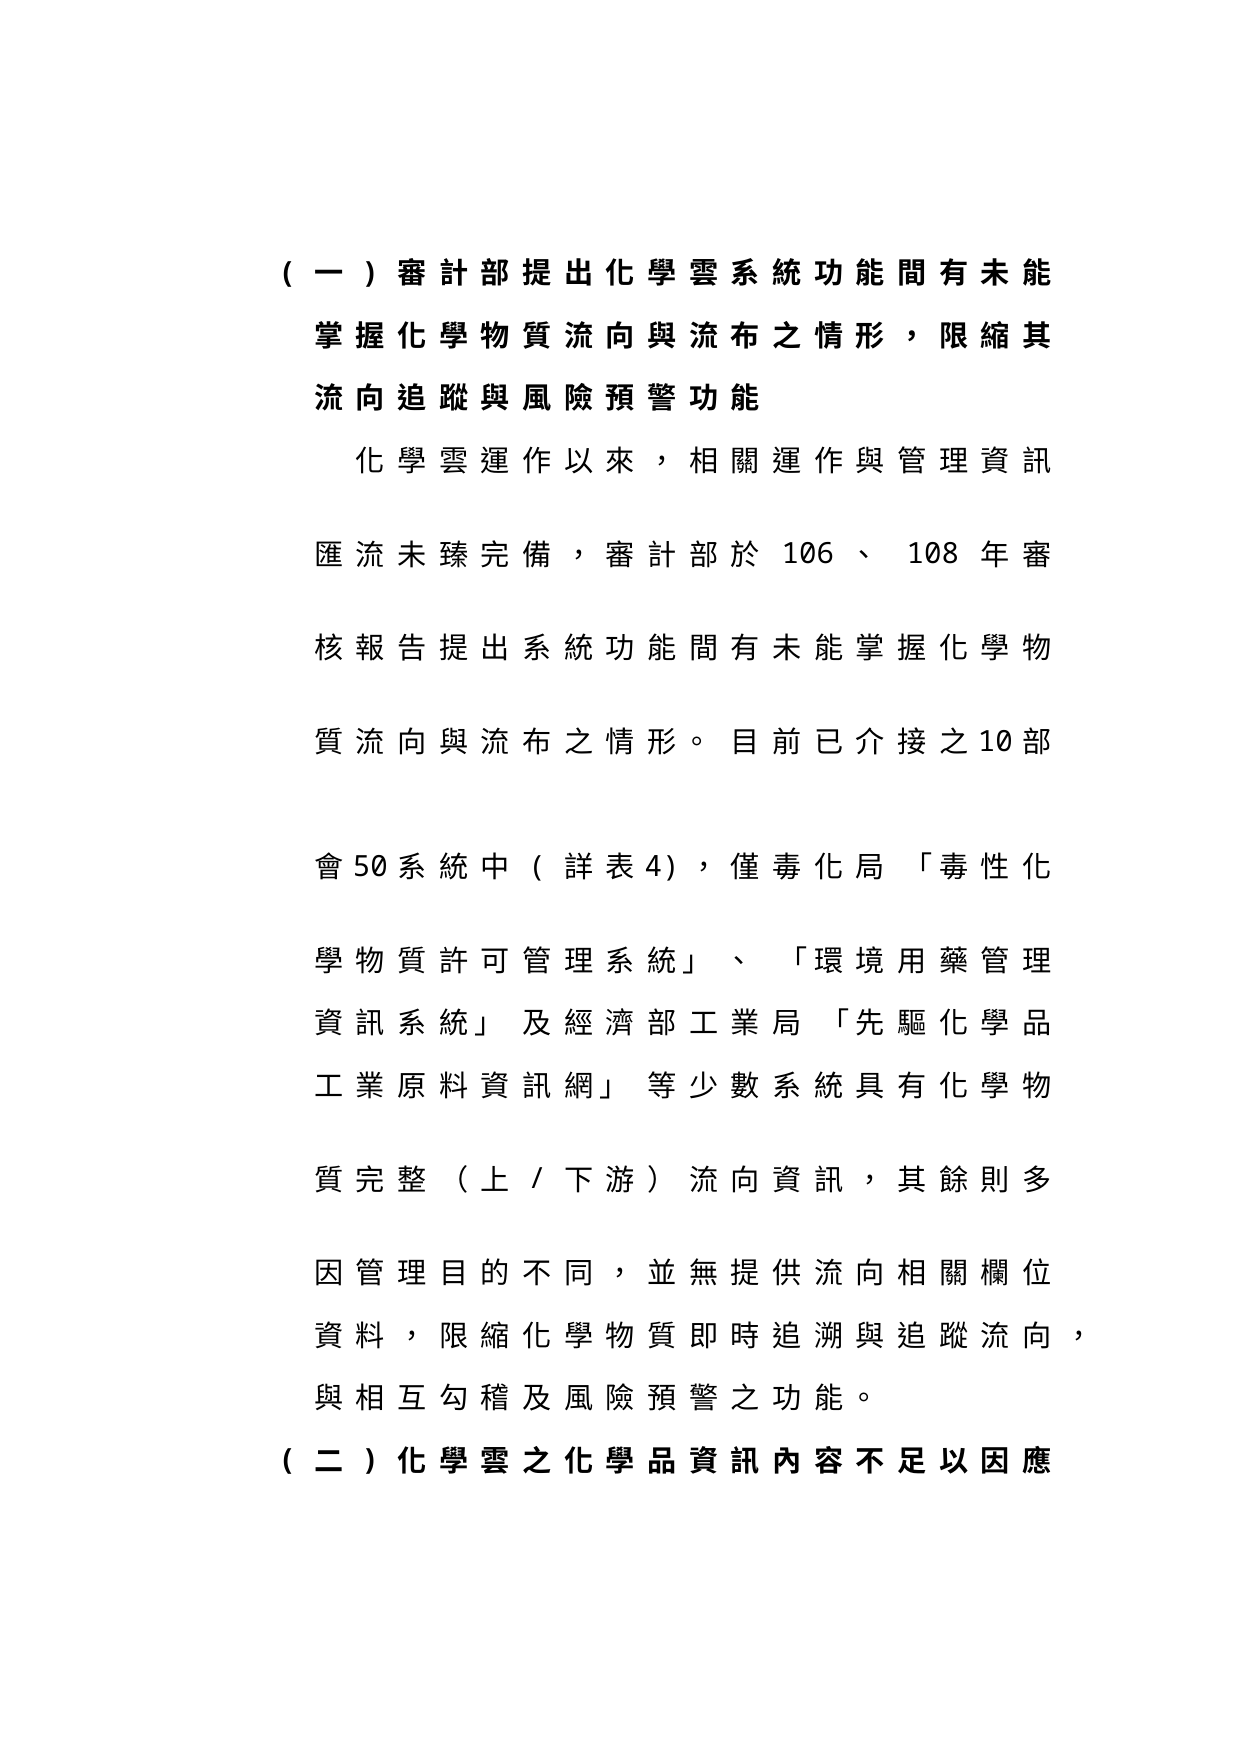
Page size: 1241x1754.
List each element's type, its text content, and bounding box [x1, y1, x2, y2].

text 化學雲運作以來，相關運作與管理資訊匯流未臻完備，審計部於106、108年審核報告提出系統功能間有未能掌握化學物質流向與流布之情形。目前已介接之10部會50系統中(詳表4)，僅毒化局「毒性化學物質許可管理系統」、「環境用藥管理資訊系統」及經濟部工業局「先驅化學品工業原料資訊網」等少數系統具有化學物質完整（上/下游）流向資訊，其餘則多因管理目的不同，並無提供流向相關欄位資料，限縮化學物質即時追溯與追蹤流向，與相互勾稽及風險預警之功能。 [271, 417, 1058, 1417]
text (二)化學雲之化學品資訊內容不足以因應 [242, 1417, 1058, 1479]
text (一)審計部提出化學雲系統功能間有未能掌握化學物質流向與流布之情形，限縮其流向追蹤與風險預警功能 [242, 229, 1058, 417]
